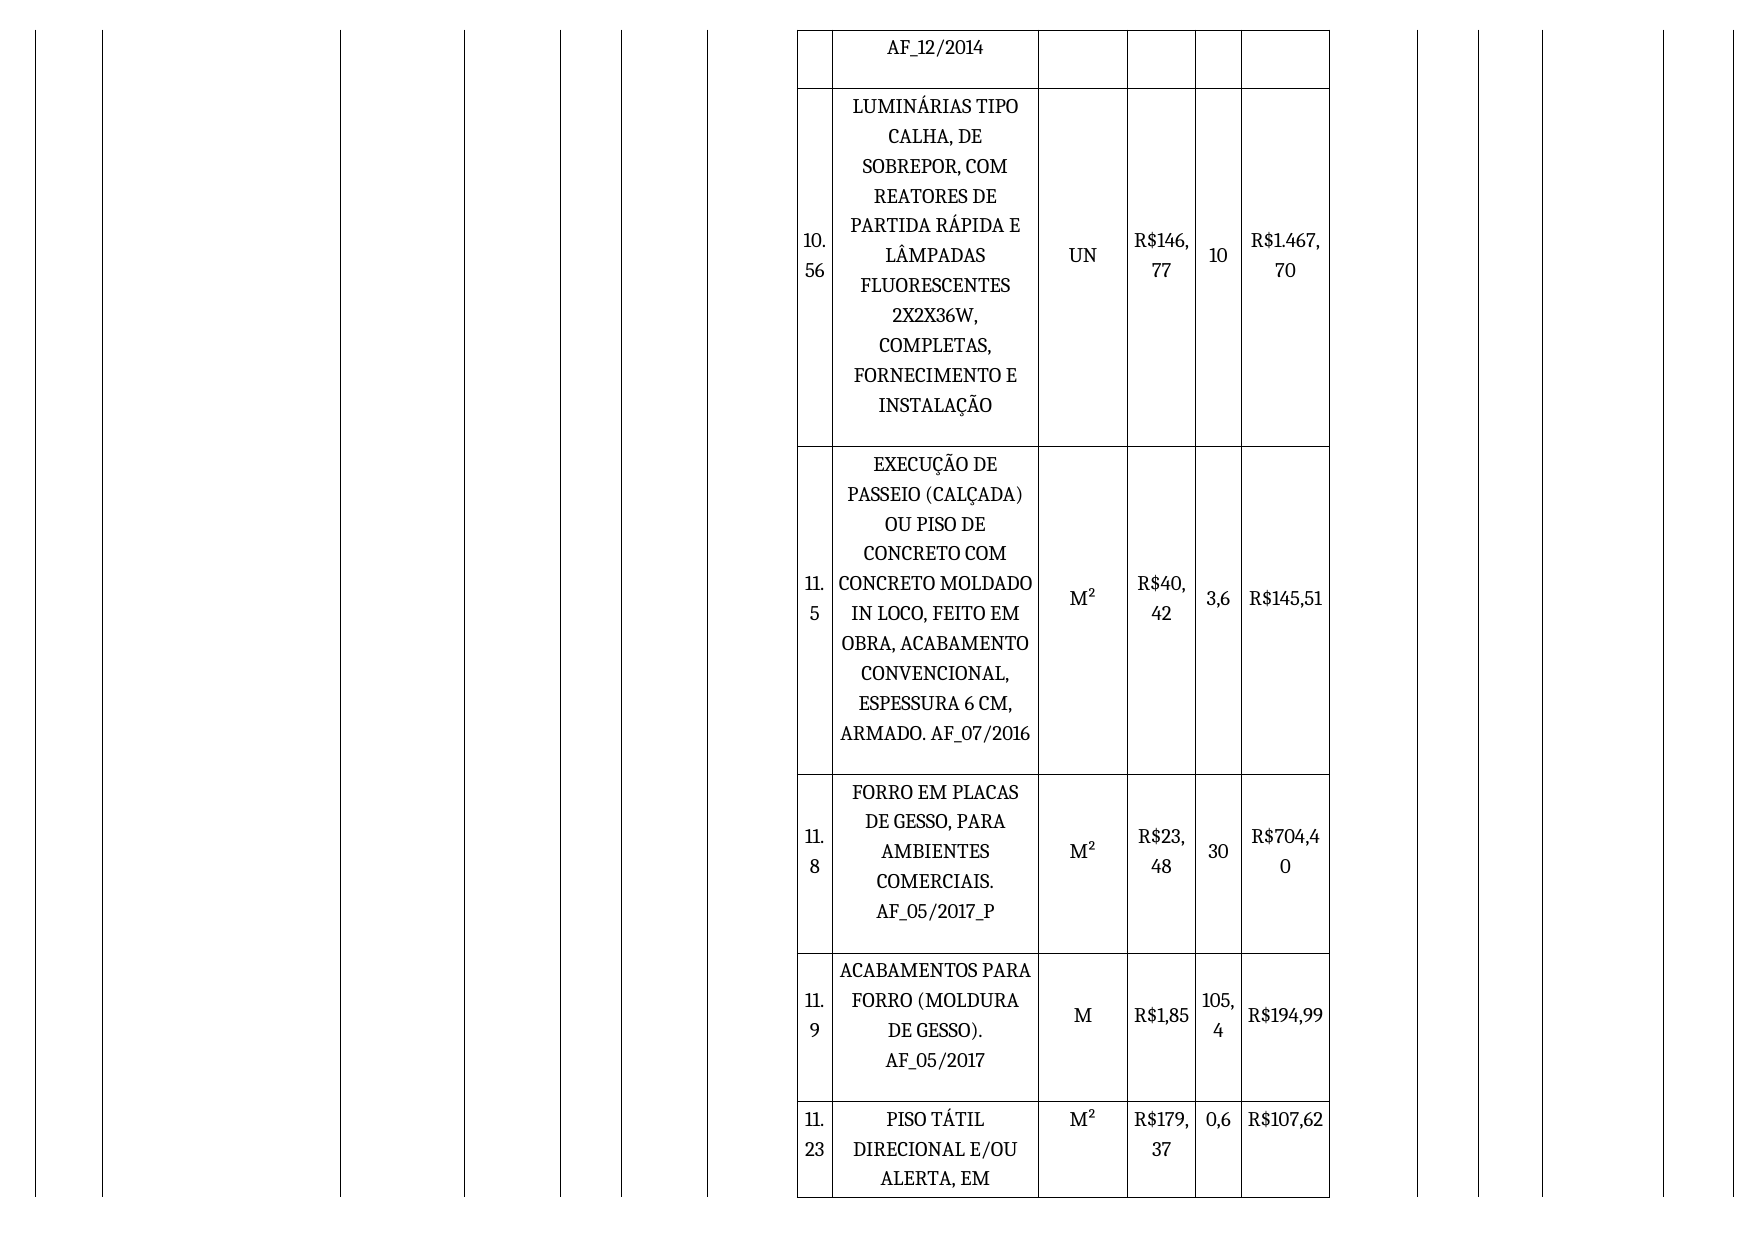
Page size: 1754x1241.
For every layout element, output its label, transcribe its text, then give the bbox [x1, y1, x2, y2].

table_cell [1330, 774, 1417, 952]
table_cell R$179,37 [1128, 1102, 1195, 1197]
table_cell [465, 30, 560, 88]
table_cell R$194,99 [1242, 954, 1329, 1101]
table_cell [1664, 953, 1733, 1101]
table_cell [341, 88, 464, 446]
table_cell R$23,48 [1128, 775, 1195, 952]
table_cell [561, 953, 621, 1101]
table_cell [1664, 446, 1733, 774]
table_cell [1128, 31, 1195, 88]
table_cell EXECUÇÃO DE PASSEIO (CALÇADA) OU PISO DE CONCRETO COM CONCRETO MOLDADO IN LOCO, FEITO EM OBRA, ACABAMENTO CONVENCIONAL, ESPESSURA 6 CM, ARMADO. AF_07/2016 [833, 447, 1038, 774]
table_cell [1418, 953, 1478, 1101]
table_cell R$146,77 [1128, 89, 1195, 446]
table_cell [1479, 446, 1542, 774]
table_cell [708, 1101, 797, 1197]
table_cell [1242, 31, 1329, 88]
table_cell [36, 1101, 102, 1197]
table_cell [465, 446, 560, 774]
table_cell 11.8 [798, 775, 832, 952]
table_cell [1543, 1101, 1663, 1197]
table_cell [1664, 1101, 1733, 1197]
table_cell [708, 30, 797, 88]
table_cell 10.56 [798, 89, 832, 446]
table_cell [103, 953, 340, 1101]
table_cell [103, 1101, 340, 1197]
table_cell [341, 30, 464, 88]
table_cell [561, 30, 621, 88]
table_cell [103, 446, 340, 774]
table_cell LUMINÁRIAS TIPO CALHA, DE SOBREPOR, COM REATORES DE PARTIDA RÁPIDA E LÂMPADAS FLUORESCENTES 2X2X36W, COMPLETAS, FORNECIMENTO E INSTALAÇÃO [833, 89, 1038, 446]
table_cell [341, 446, 464, 774]
table_cell UN [1039, 89, 1127, 446]
table_cell [103, 88, 340, 446]
table_cell [622, 953, 707, 1101]
table_cell [561, 88, 621, 446]
table_cell [1418, 774, 1478, 952]
table_cell [103, 30, 340, 88]
table_cell M² [1039, 775, 1127, 952]
table_cell [798, 31, 832, 88]
table_cell 105,4 [1196, 954, 1241, 1101]
table_cell [1330, 30, 1417, 88]
table_cell [561, 774, 621, 952]
table_cell R$40,42 [1128, 447, 1195, 774]
table_cell [622, 1101, 707, 1197]
table_cell PISO TÁTIL DIRECIONAL E/OU ALERTA, EM [833, 1102, 1038, 1197]
table_cell [622, 774, 707, 952]
table_cell ACABAMENTOS PARA FORRO (MOLDURA DE GESSO). AF_05/2017 [833, 954, 1038, 1101]
table_cell 3,6 [1196, 447, 1241, 774]
table_cell [1664, 88, 1733, 446]
table_cell R$107,62 [1242, 1102, 1329, 1197]
table_cell [708, 446, 797, 774]
table_cell [1330, 446, 1417, 774]
table_cell [622, 446, 707, 774]
table_cell 11.5 [798, 447, 832, 774]
table_cell [1330, 1101, 1417, 1197]
table_cell 30 [1196, 775, 1241, 952]
table_cell 0,6 [1196, 1102, 1241, 1197]
table_cell [708, 88, 797, 446]
table_cell R$1.467,70 [1242, 89, 1329, 446]
table_cell [1479, 30, 1542, 88]
table_cell [622, 30, 707, 88]
table_cell [36, 953, 102, 1101]
table_cell M² [1039, 1102, 1127, 1197]
table_cell [1543, 446, 1663, 774]
table_cell [103, 774, 340, 952]
table_cell [465, 774, 560, 952]
table_cell [1543, 30, 1663, 88]
table_cell [36, 446, 102, 774]
table_cell 11.9 [798, 954, 832, 1101]
table_cell [1330, 88, 1417, 446]
table_cell 11.23 [798, 1102, 832, 1197]
table_cell [36, 30, 102, 88]
table_cell [1479, 1101, 1542, 1197]
table_cell M [1039, 954, 1127, 1101]
table_cell [465, 1101, 560, 1197]
table_cell R$704,40 [1242, 775, 1329, 952]
table_cell [1196, 31, 1241, 88]
table_cell [1330, 953, 1417, 1101]
table_cell [1664, 774, 1733, 952]
table_cell R$1,85 [1128, 954, 1195, 1101]
table_cell [1543, 953, 1663, 1101]
table_cell [1039, 31, 1127, 88]
table_cell [1664, 30, 1733, 88]
table_cell FORRO EM PLACAS DE GESSO, PARA AMBIENTES COMERCIAIS. AF_05/2017_P [833, 775, 1038, 952]
table_cell [465, 88, 560, 446]
table_cell [341, 1101, 464, 1197]
table_cell [36, 774, 102, 952]
table_cell [341, 774, 464, 952]
table_cell R$145,51 [1242, 447, 1329, 774]
table_cell [1479, 88, 1542, 446]
table_cell [1418, 30, 1478, 88]
table_cell [622, 88, 707, 446]
table_cell [561, 446, 621, 774]
table_cell M² [1039, 447, 1127, 774]
table_cell [1543, 774, 1663, 952]
table_cell [708, 774, 797, 952]
table_cell [1479, 953, 1542, 1101]
table_cell [1479, 774, 1542, 952]
table_cell AF_12/2014 [833, 31, 1038, 88]
table_cell [708, 953, 797, 1101]
table_cell [1418, 1101, 1478, 1197]
table_cell [1418, 88, 1478, 446]
table_cell [1418, 446, 1478, 774]
table_cell [36, 88, 102, 446]
table_cell [465, 953, 560, 1101]
table_cell [341, 953, 464, 1101]
table_cell 10 [1196, 89, 1241, 446]
table_cell [561, 1101, 621, 1197]
table_cell [1543, 88, 1663, 446]
